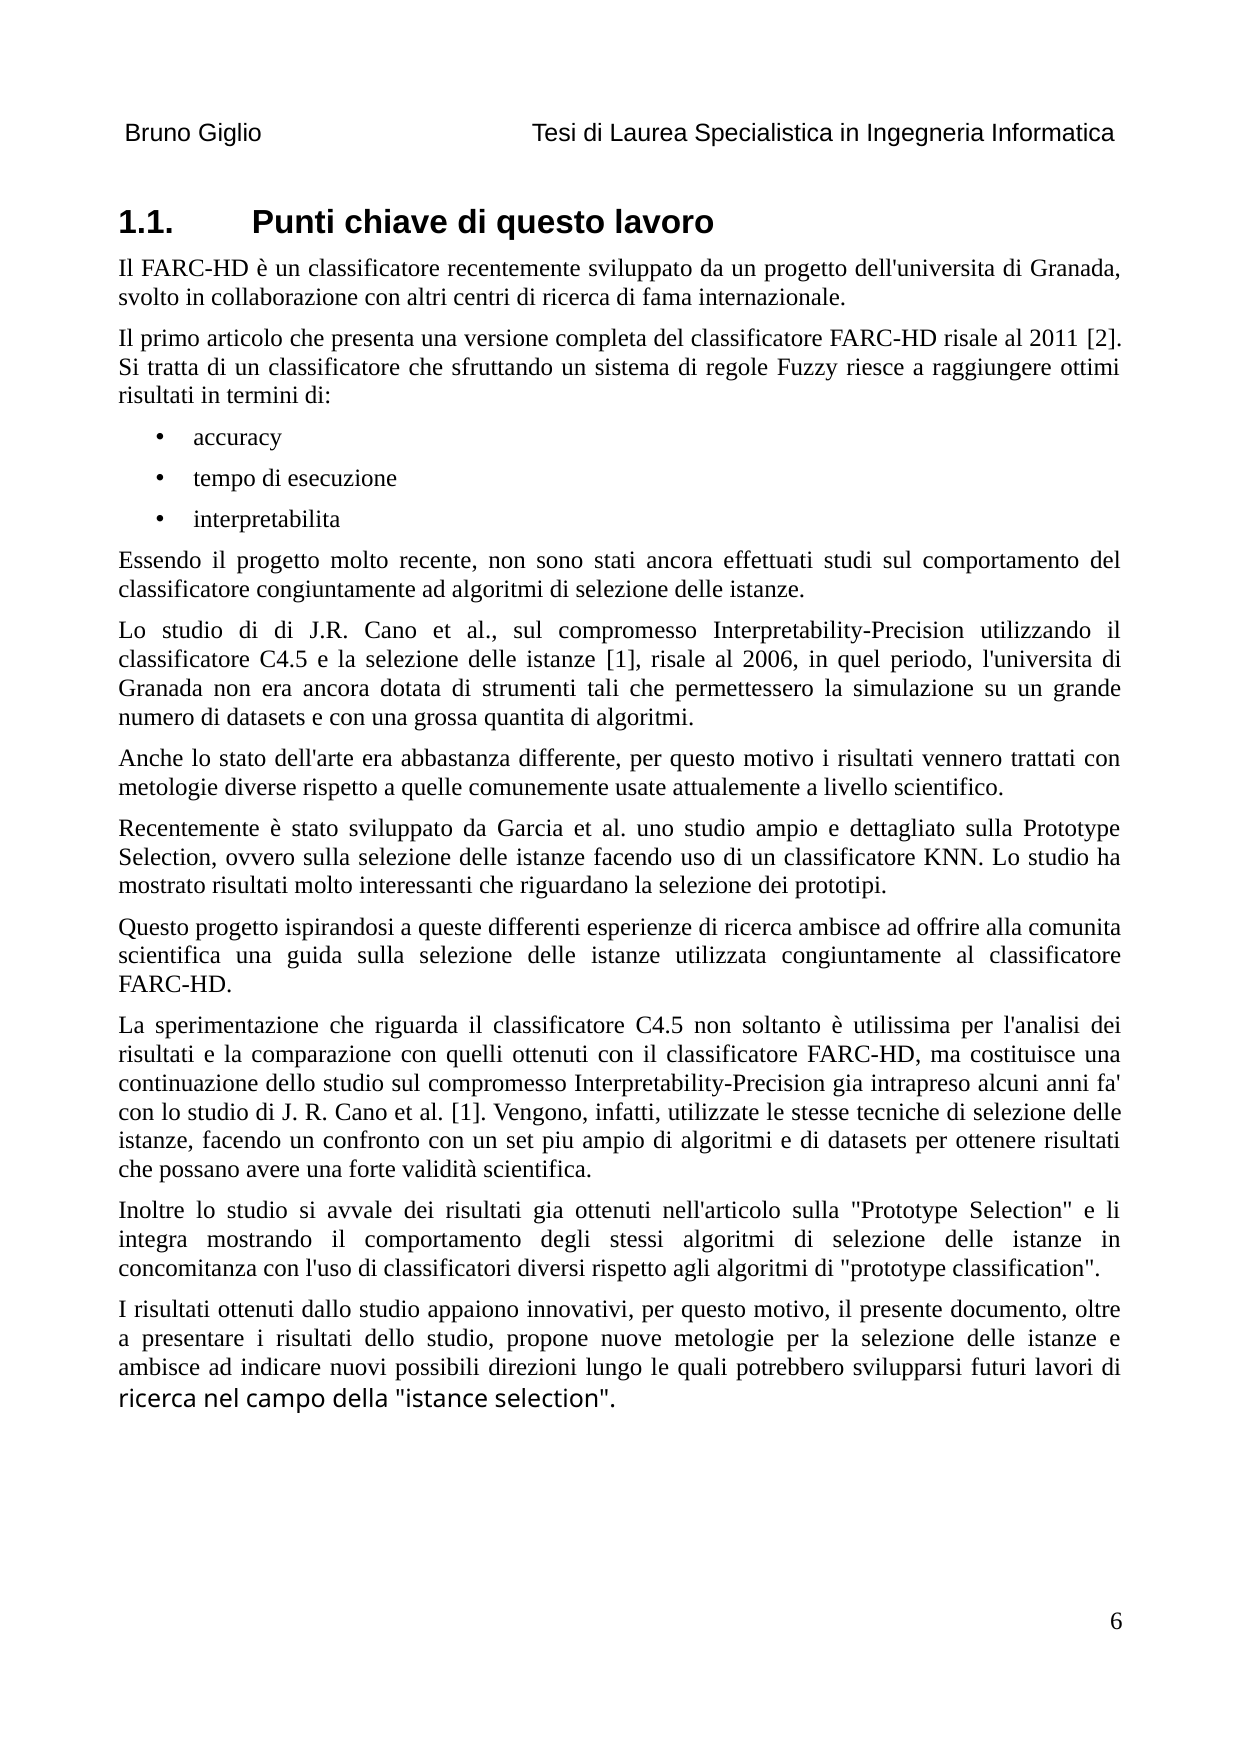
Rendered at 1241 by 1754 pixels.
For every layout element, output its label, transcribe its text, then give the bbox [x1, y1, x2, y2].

text Essendo il progetto molto recente, non sono stati ancora effettuati studi sul comportamento del classificatore congiuntamente ad algoritmi di selezione delle istanze. [118, 546, 1122, 603]
list tempo di esecuzione [156, 463, 1122, 492]
subtitle Punti chiave di questo lavoro [118, 202, 1122, 241]
text Il FARC-HD è un classificatore recentemente sviluppato da un progetto dell'universita di Granada, svolto in collaborazione con altri centri di ricerca di fama internazionale. [118, 253, 1122, 311]
text I risultati ottenuti dallo studio appaiono innovativi, per questo motivo, il presente documento, oltre a presentare i risultati dello studio, propone nuove metologie per la selezione delle istanze e ambisce ad indicare nuovi possibili direzioni lungo le quali potrebbero svilupparsi futuri lavori di ricerca nel campo della "istance selection". [118, 1294, 1122, 1414]
list interpretabilita [156, 504, 1122, 533]
text Recentemente è stato sviluppato da Garcia et al. uno studio ampio e dettagliato sulla Prototype Selection, ovvero sulla selezione delle istanze facendo uso di un classificatore KNN. Lo studio ha mostrato risultati molto interessanti che riguardano la selezione dei prototipi. [118, 813, 1122, 899]
text Lo studio di di J.R. Cano et al., sul compromesso Interpretability-Precision utilizzando il classificatore C4.5 e la selezione delle istanze [1], risale al 2006, in quel periodo, l'universita di Granada non era ancora dotata di strumenti tali che permettessero la simulazione su un grande numero di datasets e con una grossa quantita di algoritmi. [118, 616, 1122, 731]
text Il primo articolo che presenta una versione completa del classificatore FARC-HD risale al 2011 [2]. Si tratta di un classificatore che sfruttando un sistema di regole Fuzzy riesce a raggiungere ottimi risultati in termini di: [118, 323, 1122, 409]
text Questo progetto ispirandosi a queste differenti esperienze di ricerca ambisce ad offrire alla comunita scientifica una guida sulla selezione delle istanze utilizzata congiuntamente al classificatore FARC-HD. [118, 912, 1122, 998]
text Anche lo stato dell'arte era abbastanza differente, per questo motivo i risultati vennero trattati con metologie diverse rispetto a quelle comunemente usate attualemente a livello scientifico. [118, 743, 1122, 801]
text Inoltre lo studio si avvale dei risultati gia ottenuti nell'articolo sulla "Prototype Selection" e li integra mostrando il comportamento degli stessi algoritmi di selezione delle istanze in concomitanza con l'uso di classificatori diversi rispetto agli algoritmi di "prototype classification". [118, 1196, 1122, 1282]
text La sperimentazione che riguarda il classificatore C4.5 non soltanto è utilissima per l'analisi dei risultati e la comparazione con quelli ottenuti con il classificatore FARC-HD, ma costituisce una continuazione dello studio sul compromesso Interpretability-Precision gia intrapreso alcuni anni fa' con lo studio di J. R. Cano et al. [1]. Vengono, infatti, utilizzate le stesse tecniche di selezione delle istanze, facendo un confronto con un set piu ampio di algoritmi e di datasets per ottenere risultati che possano avere una forte validità scientifica. [118, 1011, 1122, 1183]
list accuracy [156, 422, 1122, 451]
